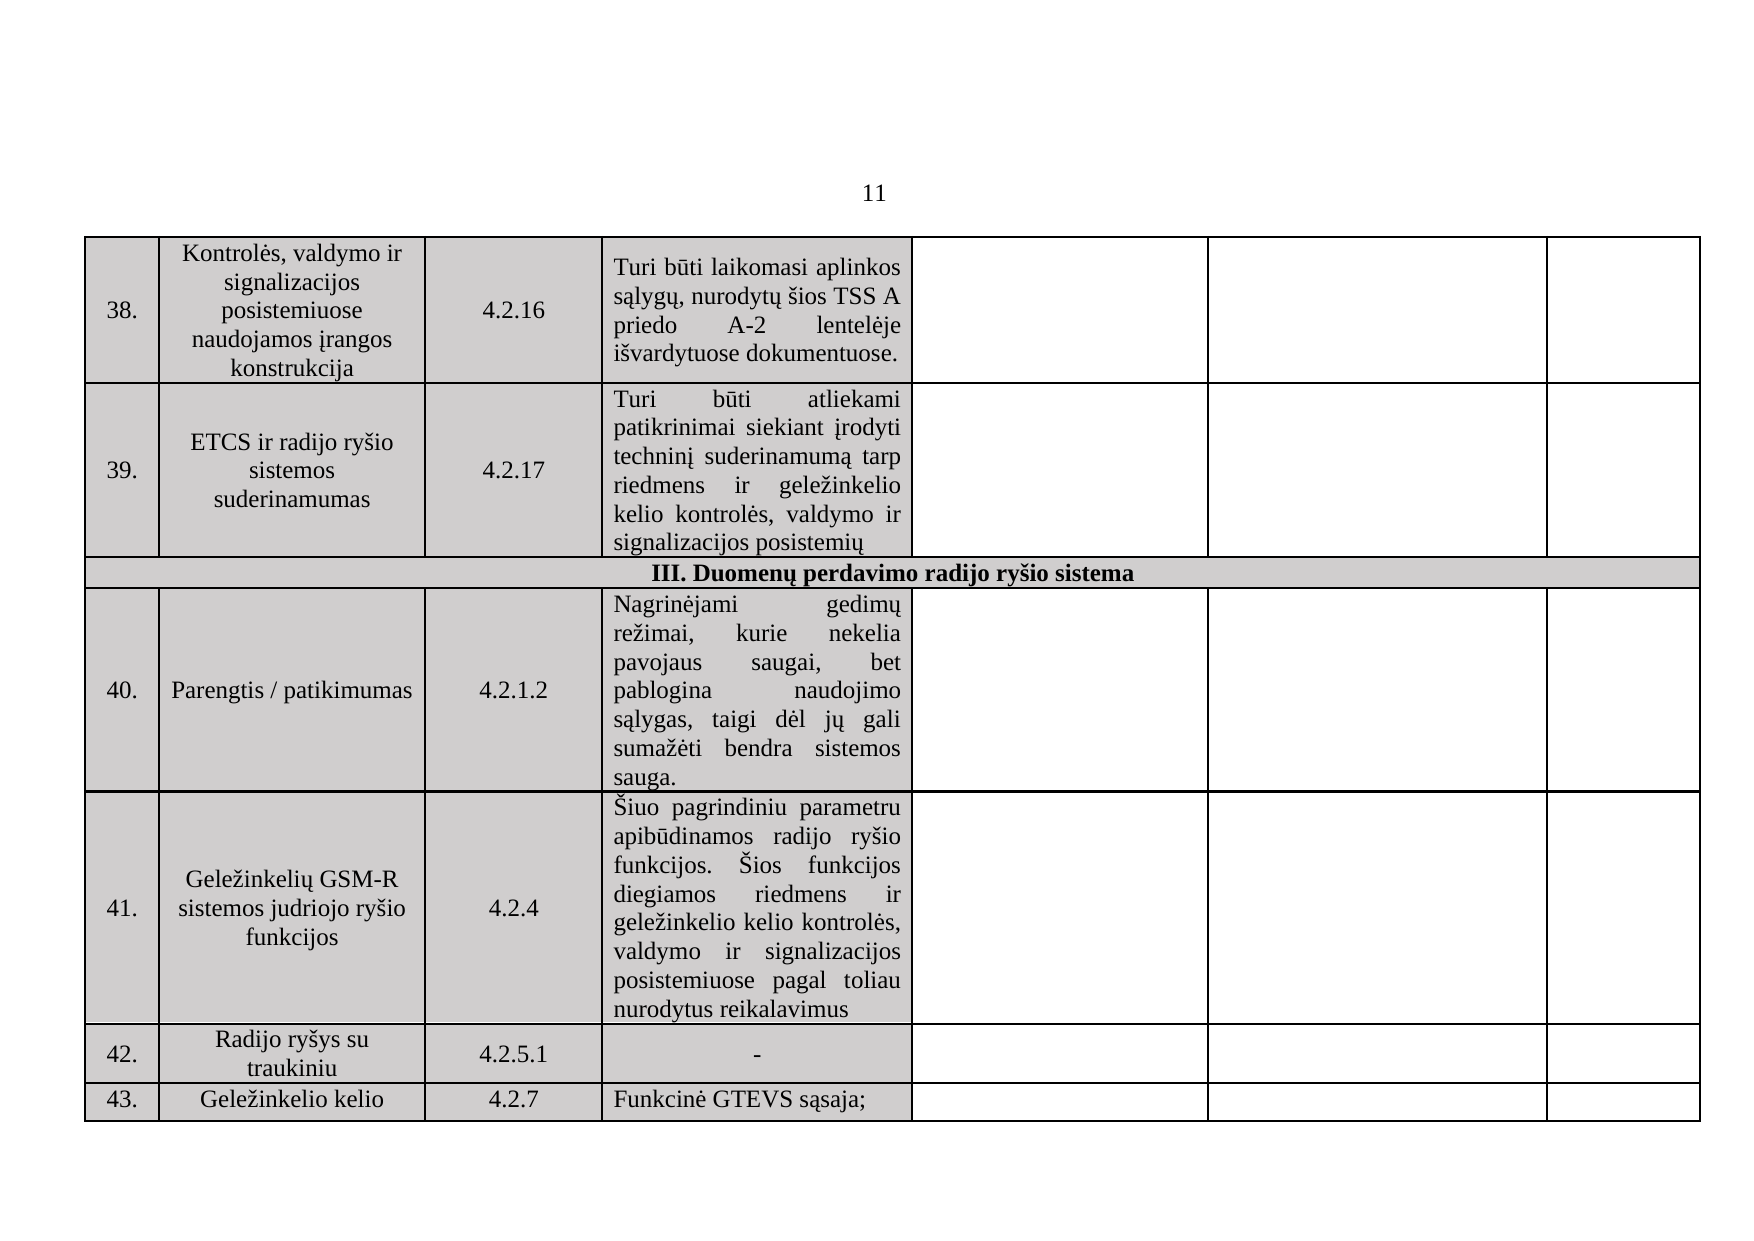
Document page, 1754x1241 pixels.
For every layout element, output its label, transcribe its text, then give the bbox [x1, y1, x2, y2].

table_cell [913, 1084, 1207, 1120]
table_cell [1209, 793, 1546, 1022]
table_cell [1209, 238, 1546, 382]
table_cell [913, 793, 1207, 1022]
table_cell 4.2.1.2 [426, 589, 601, 790]
table_cell 38. [86, 238, 158, 382]
table_cell [913, 589, 1207, 790]
table_cell III. Duomenų perdavimo radijo ryšio sistema [86, 558, 1699, 587]
table_cell Geležinkelių GSM-R sistemos judriojo ryšio funkcijos [160, 793, 424, 1022]
table_cell 43. [86, 1084, 158, 1120]
table_cell 4.2.4 [426, 793, 601, 1022]
table_cell [913, 1025, 1207, 1082]
table_cell Funkcinė GTEVS sąsaja; [603, 1084, 911, 1120]
table_cell 4.2.16 [426, 238, 601, 382]
table_cell [1209, 384, 1546, 556]
table_cell Kontrolės, valdymo ir signalizacijos posistemiuose naudojamos įrangos konstrukcija [160, 238, 424, 382]
table_cell Geležinkelio kelio [160, 1084, 424, 1120]
table_cell - [603, 1025, 911, 1082]
table_cell 4.2.7 [426, 1084, 601, 1120]
table_cell [1548, 1084, 1699, 1120]
table_cell Radijo ryšys su traukiniu [160, 1025, 424, 1082]
table_cell Turi būti atliekami patikrinimai siekiant įrodyti techninį suderinamumą tarp riedmens ir geležinkelio kelio kontrolės, valdymo ir signalizacijos posistemių [603, 384, 911, 556]
table_cell [1209, 1025, 1546, 1082]
table_cell 41. [86, 793, 158, 1022]
table_cell [913, 238, 1207, 382]
table_cell 40. [86, 589, 158, 790]
table_cell [1548, 384, 1699, 556]
table_cell Nagrinėjami gedimų režimai, kurie nekelia pavojaus saugai, bet pablogina naudojimo sąlygas, taigi dėl jų gali sumažėti bendra sistemos sauga. [603, 589, 911, 790]
table_cell Šiuo pagrindiniu parametru apibūdinamos radijo ryšio funkcijos. Šios funkcijos diegiamos riedmens ir geležinkelio kelio kontrolės, valdymo ir signalizacijos posistemiuose pagal toliau nurodytus reikalavimus [603, 793, 911, 1022]
table_cell [1209, 589, 1546, 790]
table_cell Turi būti laikomasi aplinkos sąlygų, nurodytų šios TSS A priedo A-2 lentelėje išvardytuose dokumentuose. [603, 238, 911, 382]
table_cell 4.2.17 [426, 384, 601, 556]
table_cell [1209, 1084, 1546, 1120]
table_cell [1548, 589, 1699, 790]
table_cell [913, 384, 1207, 556]
table_cell [1548, 1025, 1699, 1082]
table_cell ETCS ir radijo ryšio sistemos suderinamumas [160, 384, 424, 556]
table_cell 42. [86, 1025, 158, 1082]
table_cell 4.2.5.1 [426, 1025, 601, 1082]
table_cell Parengtis / patikimumas [160, 589, 424, 790]
table_cell 39. [86, 384, 158, 556]
table_cell [1548, 793, 1699, 1022]
table_cell [1548, 238, 1699, 382]
